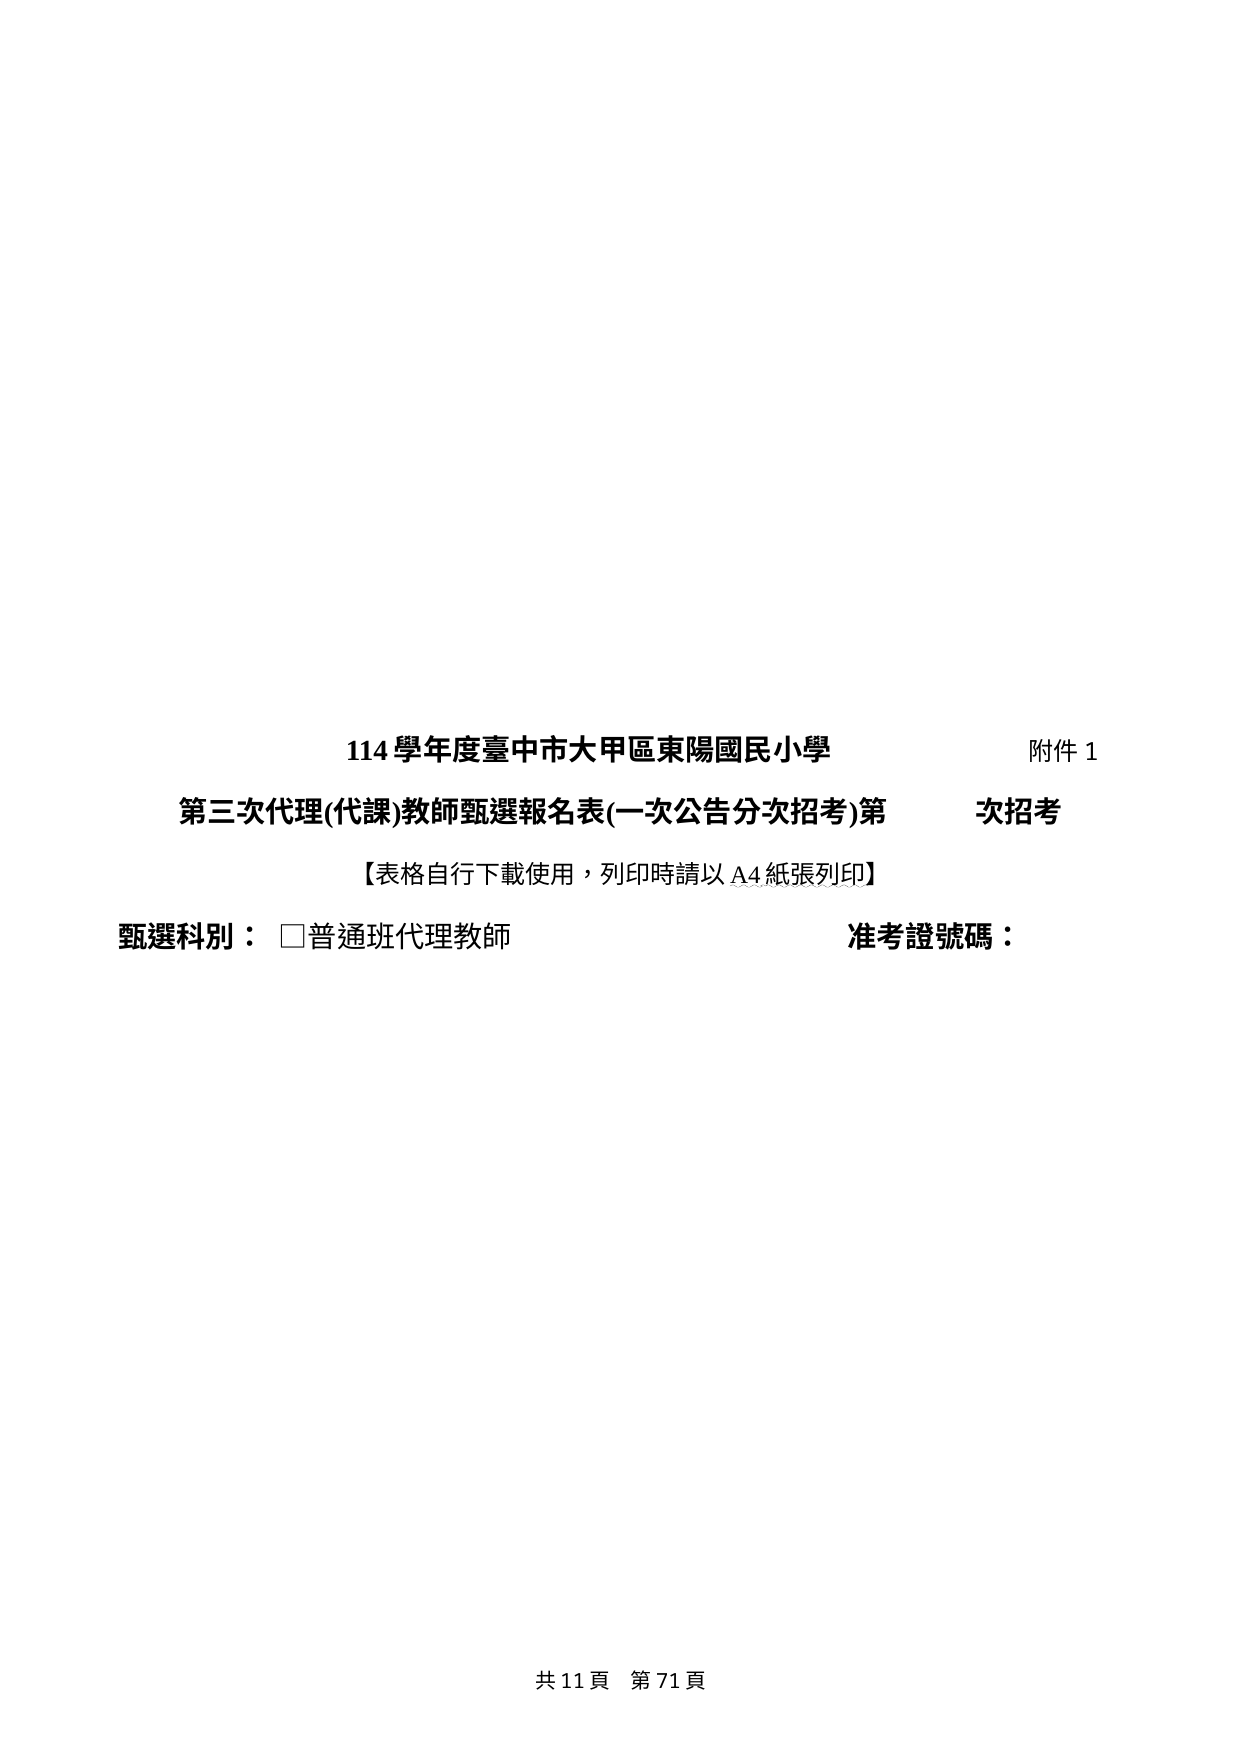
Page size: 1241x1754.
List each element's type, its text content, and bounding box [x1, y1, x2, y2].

text 【表格自行下載使用，列印時請以A4紙張列印】 [118, 831, 1122, 893]
text 甄選科別： □普通班代理教師 准考證號碼： [118, 893, 1122, 956]
text 第三次代理(代課)教師甄選報名表(一次公告分次招考)第 次招考 [118, 768, 1122, 831]
text 114學年度臺中市大甲區東陽國民小學 附件1 [118, 706, 1122, 768]
